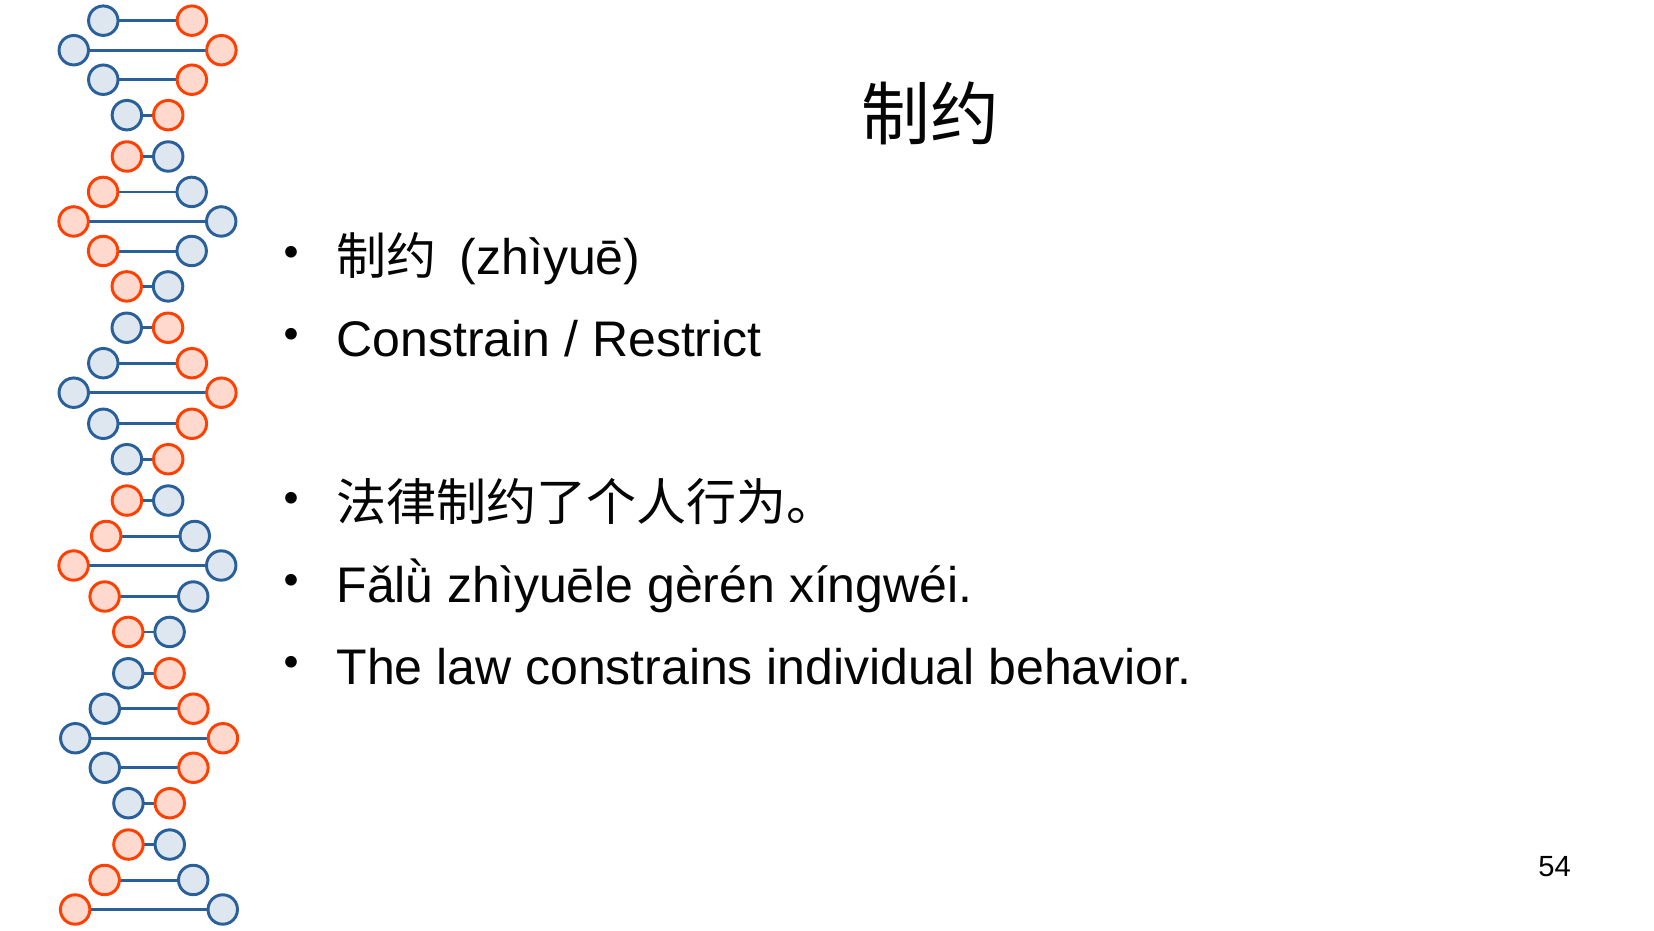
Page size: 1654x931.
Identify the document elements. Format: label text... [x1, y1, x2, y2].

title 制约 [265, 35, 1595, 189]
list 制约 (zhìyuē) Constrain / Restrict 法律制约了个人行为。 Fǎlǜ zhìyuēle gèrén xíngwéi. The law constrains individual behavior. [265, 224, 1595, 764]
